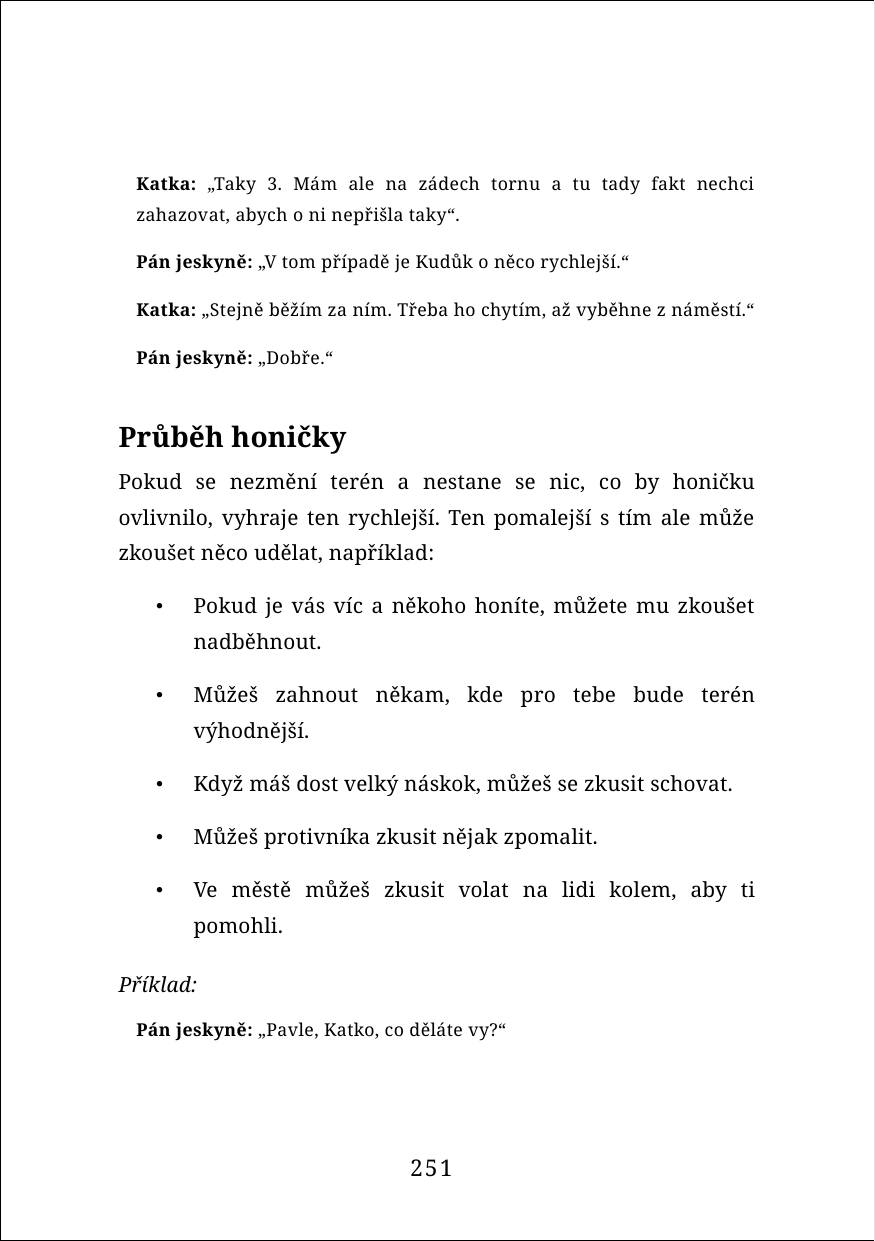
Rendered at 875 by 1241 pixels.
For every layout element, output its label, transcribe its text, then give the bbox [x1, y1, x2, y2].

text Pán jeskyně: „Pavle, Katko, co děláte vy?“ [136, 1018, 756, 1042]
subtitle Průběh honičky [118, 417, 756, 456]
text Příklad: [118, 970, 756, 999]
list Můžeš zahnout někam, kde pro tebe bude terén výhodnější. [156, 680, 756, 744]
text Katka: „Taky 3. Mám ale na zádech tornu a tu tady fakt nechci zahazovat, abych o ni nepřišla taky“. [136, 172, 756, 226]
text Pokud se nezmění terén a nestane se nic, co by honičku ovlivnilo, vyhraje ten rychlejší. Ten pomalejší s tím ale může zkoušet něco udělat, například: [118, 467, 756, 567]
text Pán jeskyně: „V tom případě je Kudůk o něco rychlejší.“ [136, 250, 756, 274]
list Když máš dost velký náskok, můžeš se zkusit schovat. [156, 769, 756, 798]
list Pokud je vás víc a někoho honíte, můžete mu zkoušet nadběhnout. [156, 592, 756, 656]
list Ve městě můžeš zkusit volat na lidi kolem, aby ti pomohli. [156, 876, 756, 939]
text Katka: „Stejně běžím za ním. Třeba ho chytím, až vyběhne z náměstí.“ [136, 298, 756, 322]
list Můžeš protivníka zkusit nějak zpomalit. [156, 822, 756, 851]
text Pán jeskyně: „Dobře.“ [136, 346, 756, 370]
